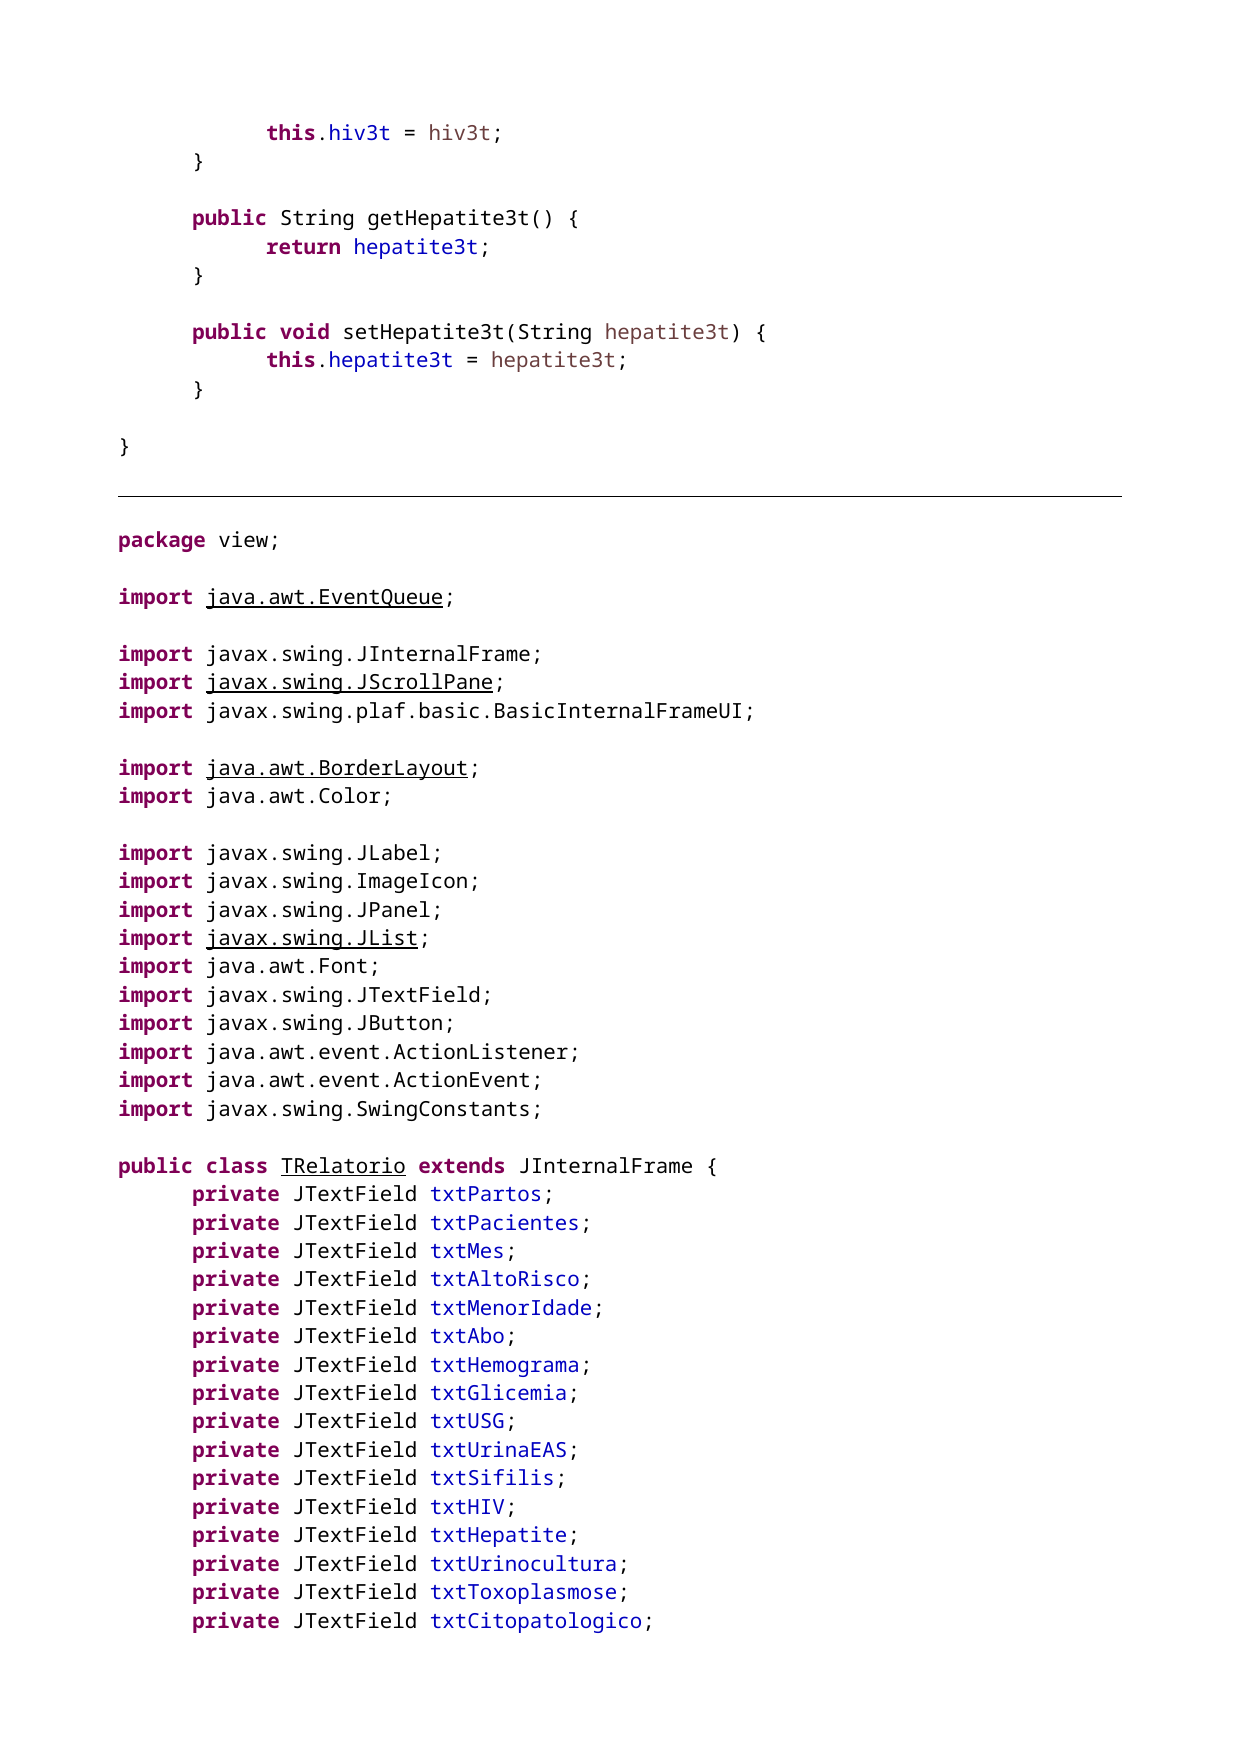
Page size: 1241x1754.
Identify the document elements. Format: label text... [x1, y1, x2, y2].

text private JTextField txtCitopatologico; [118, 1606, 1122, 1634]
text this.hepatite3t = hepatite3t; [118, 346, 1122, 374]
text import java.awt.BorderLayout; [118, 753, 1122, 781]
text import javax.swing.ImageIcon; [118, 866, 1122, 895]
text import javax.swing.SwingConstants; [118, 1094, 1122, 1122]
text import java.awt.Color; [118, 781, 1122, 809]
text private JTextField txtUSG; [118, 1407, 1122, 1435]
text private JTextField txtGlicemia; [118, 1378, 1122, 1407]
text private JTextField txtPartos; [118, 1179, 1122, 1208]
text import javax.swing.JInternalFrame; [118, 639, 1122, 667]
text private JTextField txtAltoRisco; [118, 1264, 1122, 1293]
text private JTextField txtHemograma; [118, 1350, 1122, 1378]
text public class TRelatorio extends JInternalFrame { [118, 1151, 1122, 1179]
text private JTextField txtHepatite; [118, 1520, 1122, 1549]
text private JTextField txtUrinaEAS; [118, 1435, 1122, 1463]
text return hepatite3t; [118, 232, 1122, 260]
text this.hiv3t = hiv3t; [118, 118, 1122, 147]
text import java.awt.event.ActionEvent; [118, 1065, 1122, 1094]
text private JTextField txtSifilis; [118, 1463, 1122, 1492]
text private JTextField txtPacientes; [118, 1208, 1122, 1236]
text import javax.swing.plaf.basic.BasicInternalFrameUI; [118, 696, 1122, 724]
text private JTextField txtMenorIdade; [118, 1293, 1122, 1321]
text private JTextField txtHIV; [118, 1492, 1122, 1520]
text private JTextField txtUrinocultura; [118, 1549, 1122, 1577]
text } [118, 431, 1122, 459]
text package view; [118, 525, 1122, 553]
text import javax.swing.JButton; [118, 1008, 1122, 1037]
text } [118, 260, 1122, 289]
text import javax.swing.JTextField; [118, 980, 1122, 1008]
text private JTextField txtToxoplasmose; [118, 1577, 1122, 1606]
text public void setHepatite3t(String hepatite3t) { [118, 317, 1122, 346]
text import javax.swing.JLabel; [118, 838, 1122, 866]
text import javax.swing.JList; [118, 923, 1122, 952]
text import javax.swing.JPanel; [118, 895, 1122, 923]
text private JTextField txtAbo; [118, 1321, 1122, 1350]
text public String getHepatite3t() { [118, 203, 1122, 232]
text import javax.swing.JScrollPane; [118, 667, 1122, 696]
text import java.awt.EventQueue; [118, 582, 1122, 610]
text private JTextField txtMes; [118, 1236, 1122, 1264]
text } [118, 374, 1122, 402]
text } [118, 147, 1122, 175]
text import java.awt.Font; [118, 952, 1122, 980]
text import java.awt.event.ActionListener; [118, 1037, 1122, 1065]
